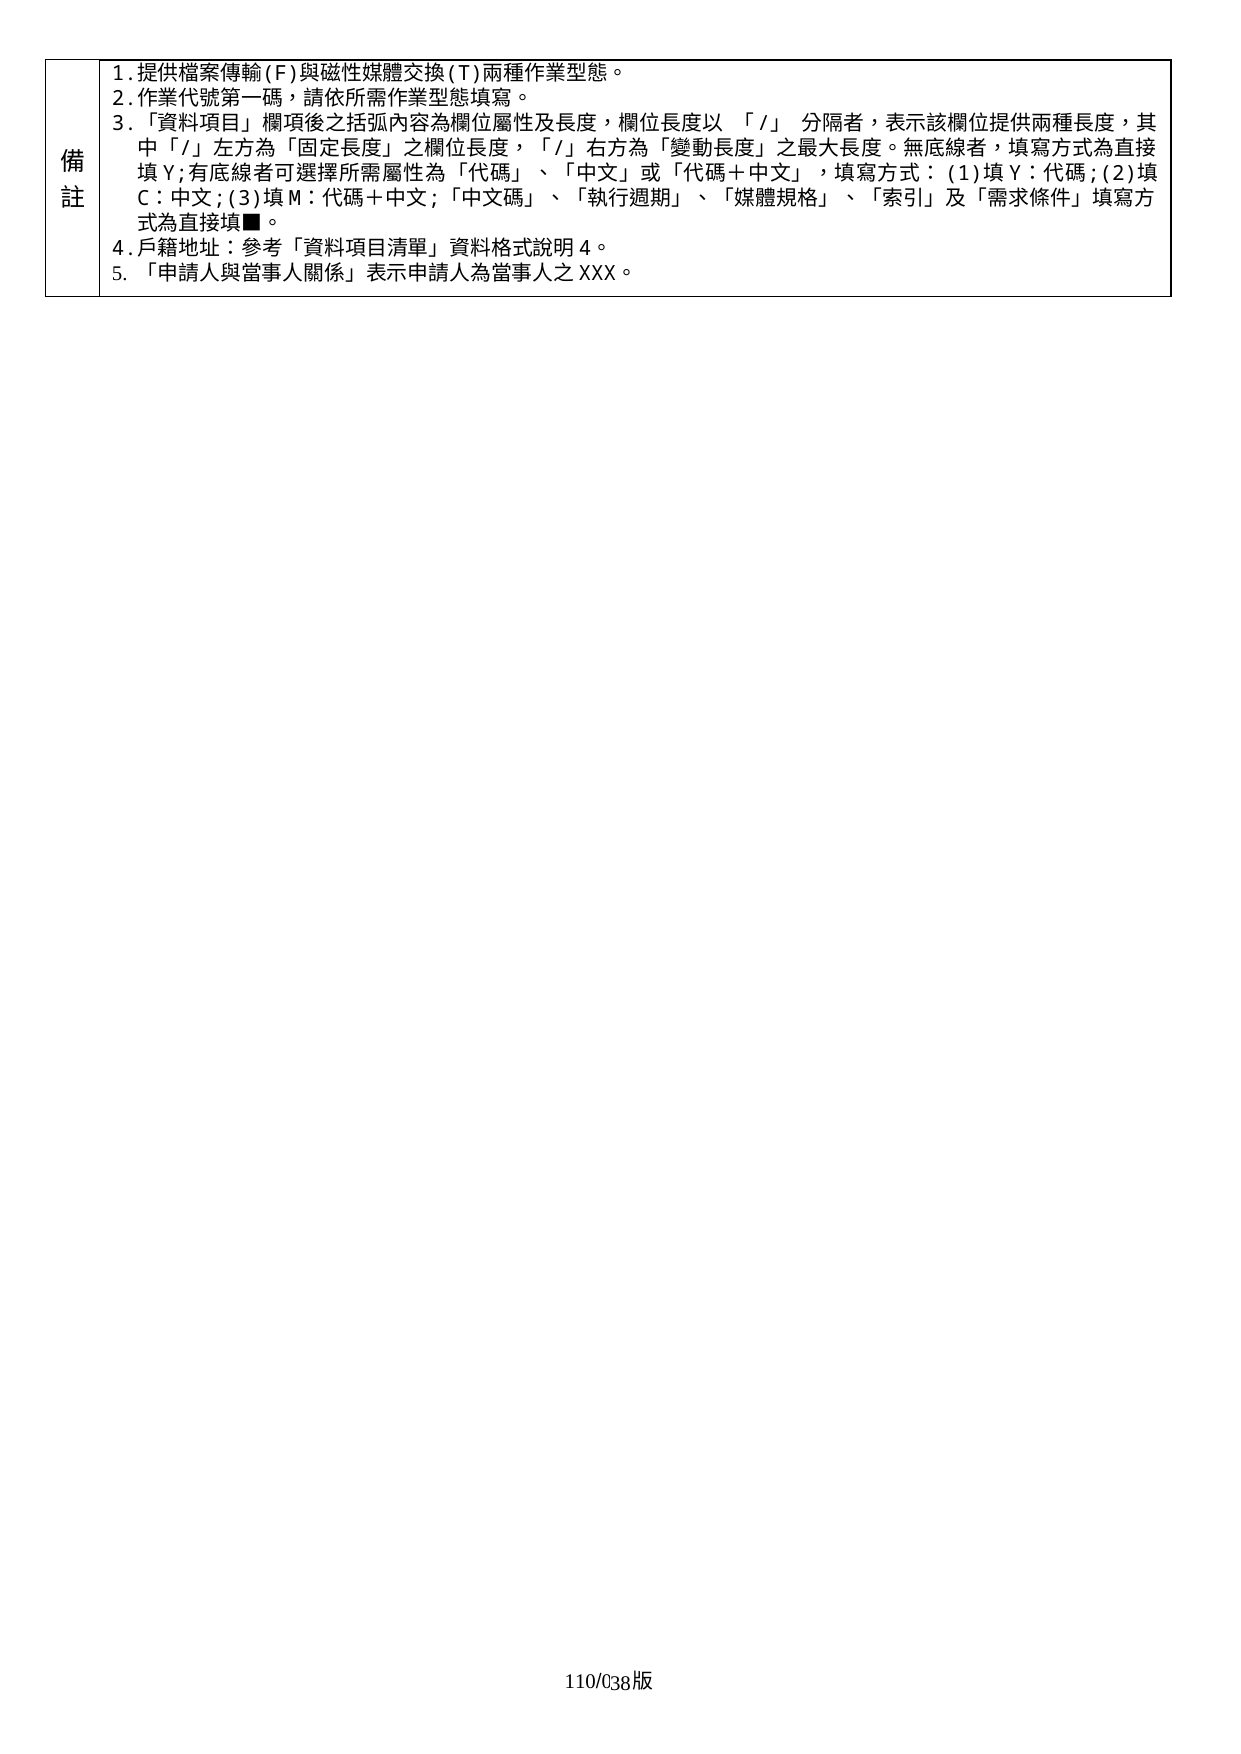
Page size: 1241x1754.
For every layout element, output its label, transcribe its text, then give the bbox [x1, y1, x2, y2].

table_cell 備註 [46, 60, 99, 296]
table_cell 提供檔案傳輸(F)與磁性媒體交換(T)兩種作業型態。 作業代號第一碼，請依所需作業型態填寫。 「資料項目」欄項後之括弧內容為欄位屬性及長度，欄位長度以 「/」 分隔者，表示該欄位提供兩種長度，其中「/」左方為「固定長度」之欄位長度，「/」右方為「變動長度」之最大長度。無底線者，填寫方式為直接填Y;有底線者可選擇所需屬性為「代碼」、「中文」或「代碼＋中文」，填寫方式：(1)填Y：代碼;(2)填C：中文;(3)填M：代碼＋中文;「中文碼」、「執行週期」、「媒體規格」、「索引」及「需求條件」填寫方式為直接填■。 戶籍地址：參考「資料項目清單」資料格式說明4。 「申請人與當事人關係」表示申請人為當事人之XXX。 [100, 61, 1170, 296]
